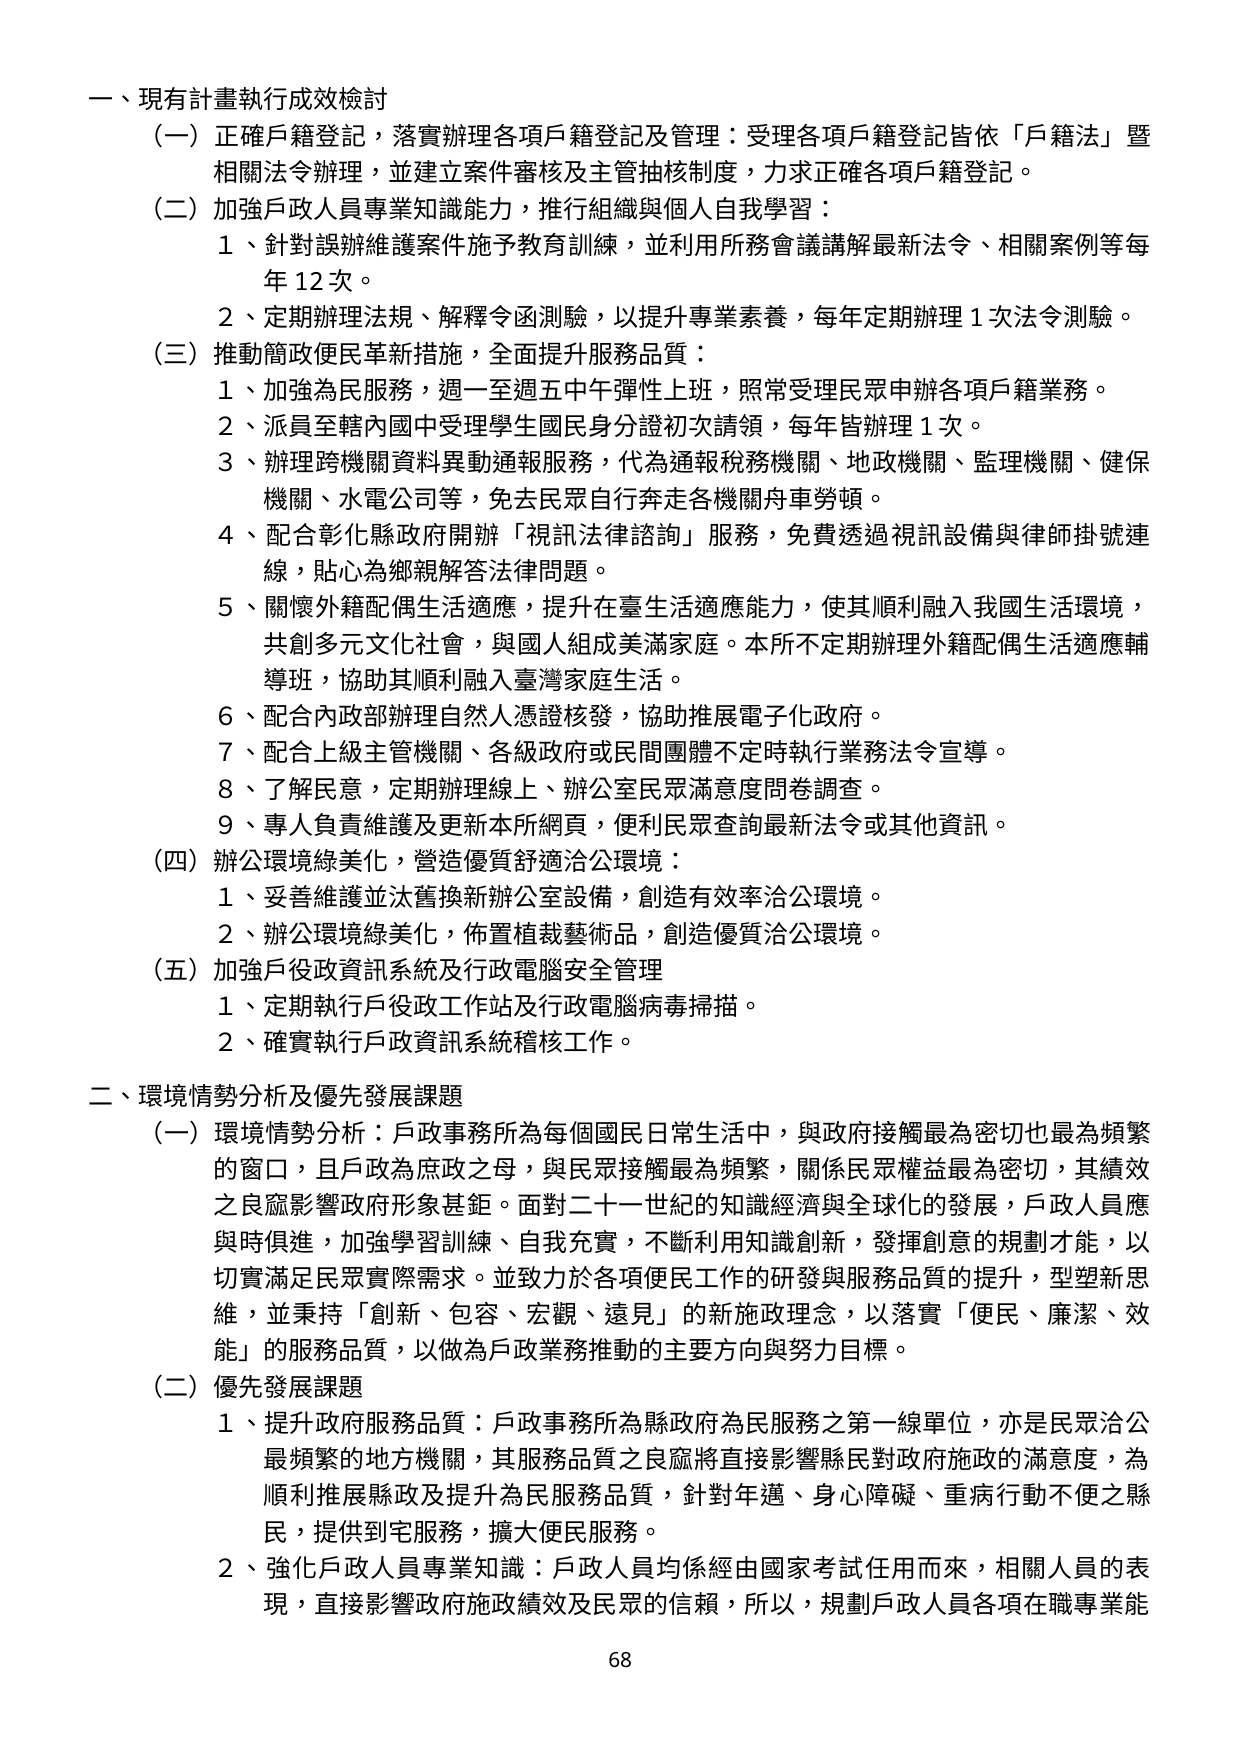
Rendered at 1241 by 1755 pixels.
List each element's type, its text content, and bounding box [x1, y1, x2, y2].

text ２、辦公環境綠美化，佈置植裁藝術品，創造優質洽公環境。 [214, 914, 1152, 950]
text 一、現有計畫執行成效檢討 [89, 75, 1152, 117]
text １、定期執行戶役政工作站及行政電腦病毒掃描。 [214, 987, 1152, 1023]
text １、提升政府服務品質：戶政事務所為縣政府為民服務之第一線單位，亦是民眾洽公最頻繁的地方機關，其服務品質之良窳將直接影響縣民對政府施政的滿意度，為順利推展縣政及提升為民服務品質，針對年邁、身心障礙、重病行動不便之縣民，提供到宅服務，擴大便民服務。 [214, 1403, 1152, 1548]
text （二）加強戶政人員專業知識能力，推行組織與個人自我學習： [139, 189, 1152, 225]
text １、針對誤辦維護案件施予教育訓練，並利用所務會議講解最新法令、相關案例等每年12次。 [214, 225, 1152, 298]
text （三）推動簡政便民革新措施，全面提升服務品質： [139, 334, 1152, 370]
text ４、配合彰化縣政府開辦「視訊法律諮詢」服務，免費透過視訊設備與律師掛號連線，貼心為鄉親解答法律問題。 [214, 515, 1152, 588]
text ２、定期辦理法規、解釋令函測驗，以提升專業素養，每年定期辦理1次法令測驗。 [214, 298, 1152, 334]
text ２、確實執行戶政資訊系統稽核工作。 [214, 1023, 1152, 1059]
text ３、辦理跨機關資料異動通報服務，代為通報稅務機關、地政機關、監理機關、健保機關、水電公司等，免去民眾自行奔走各機關舟車勞頓。 [214, 443, 1152, 515]
text ６、配合內政部辦理自然人憑證核發，協助推展電子化政府。 [214, 697, 1152, 733]
text ２、強化戶政人員專業知識：戶政人員均係經由國家考試任用而來，相關人員的表現，直接影響政府施政績效及民眾的信賴，所以，規劃戶政人員各項在職專業能 [214, 1548, 1152, 1621]
text ５、關懷外籍配偶生活適應，提升在臺生活適應能力，使其順利融入我國生活環境，共創多元文化社會，與國人組成美滿家庭。本所不定期辦理外籍配偶生活適應輔導班，協助其順利融入臺灣家庭生活。 [214, 588, 1152, 697]
text （二）優先發展課題 [139, 1367, 1152, 1403]
text （五）加強戶役政資訊系統及行政電腦安全管理 [139, 950, 1152, 987]
text ８、了解民意，定期辦理線上、辦公室民眾滿意度問卷調查。 [214, 769, 1152, 805]
text （一）環境情勢分析：戶政事務所為每個國民日常生活中，與政府接觸最為密切也最為頻繁的窗口，且戶政為庶政之母，與民眾接觸最為頻繁，關係民眾權益最為密切，其績效之良窳影響政府形象甚鉅。面對二十一世紀的知識經濟與全球化的發展，戶政人員應與時俱進，加強學習訓練、自我充實，不斷利用知識創新，發揮創意的規劃才能，以切實滿足民眾實際需求。並致力於各項便民工作的研發與服務品質的提升，型塑新思維，並秉持「創新、包容、宏觀、遠見」的新施政理念，以落實「便民、廉潔、效能」的服務品質，以做為戶政業務推動的主要方向與努力目標。 [139, 1113, 1152, 1367]
text （四）辦公環境綠美化，營造優質舒適洽公環境： [139, 842, 1152, 878]
text ２、派員至轄內國中受理學生國民身分證初次請領，每年皆辦理1次。 [214, 407, 1152, 443]
text ９、專人負責維護及更新本所網頁，便利民眾查詢最新法令或其他資訊。 [214, 805, 1152, 842]
text 二、環境情勢分析及優先發展課題 [89, 1072, 1152, 1113]
text （一）正確戶籍登記，落實辦理各項戶籍登記及管理：受理各項戶籍登記皆依「戶籍法」暨相關法令辦理，並建立案件審核及主管抽核制度，力求正確各項戶籍登記。 [139, 117, 1152, 189]
text １、妥善維護並汰舊換新辦公室設備，創造有效率洽公環境。 [214, 878, 1152, 914]
text １、加強為民服務，週一至週五中午彈性上班，照常受理民眾申辦各項戶籍業務。 [214, 370, 1152, 407]
text ７、配合上級主管機關、各級政府或民間團體不定時執行業務法令宣導。 [214, 733, 1152, 769]
